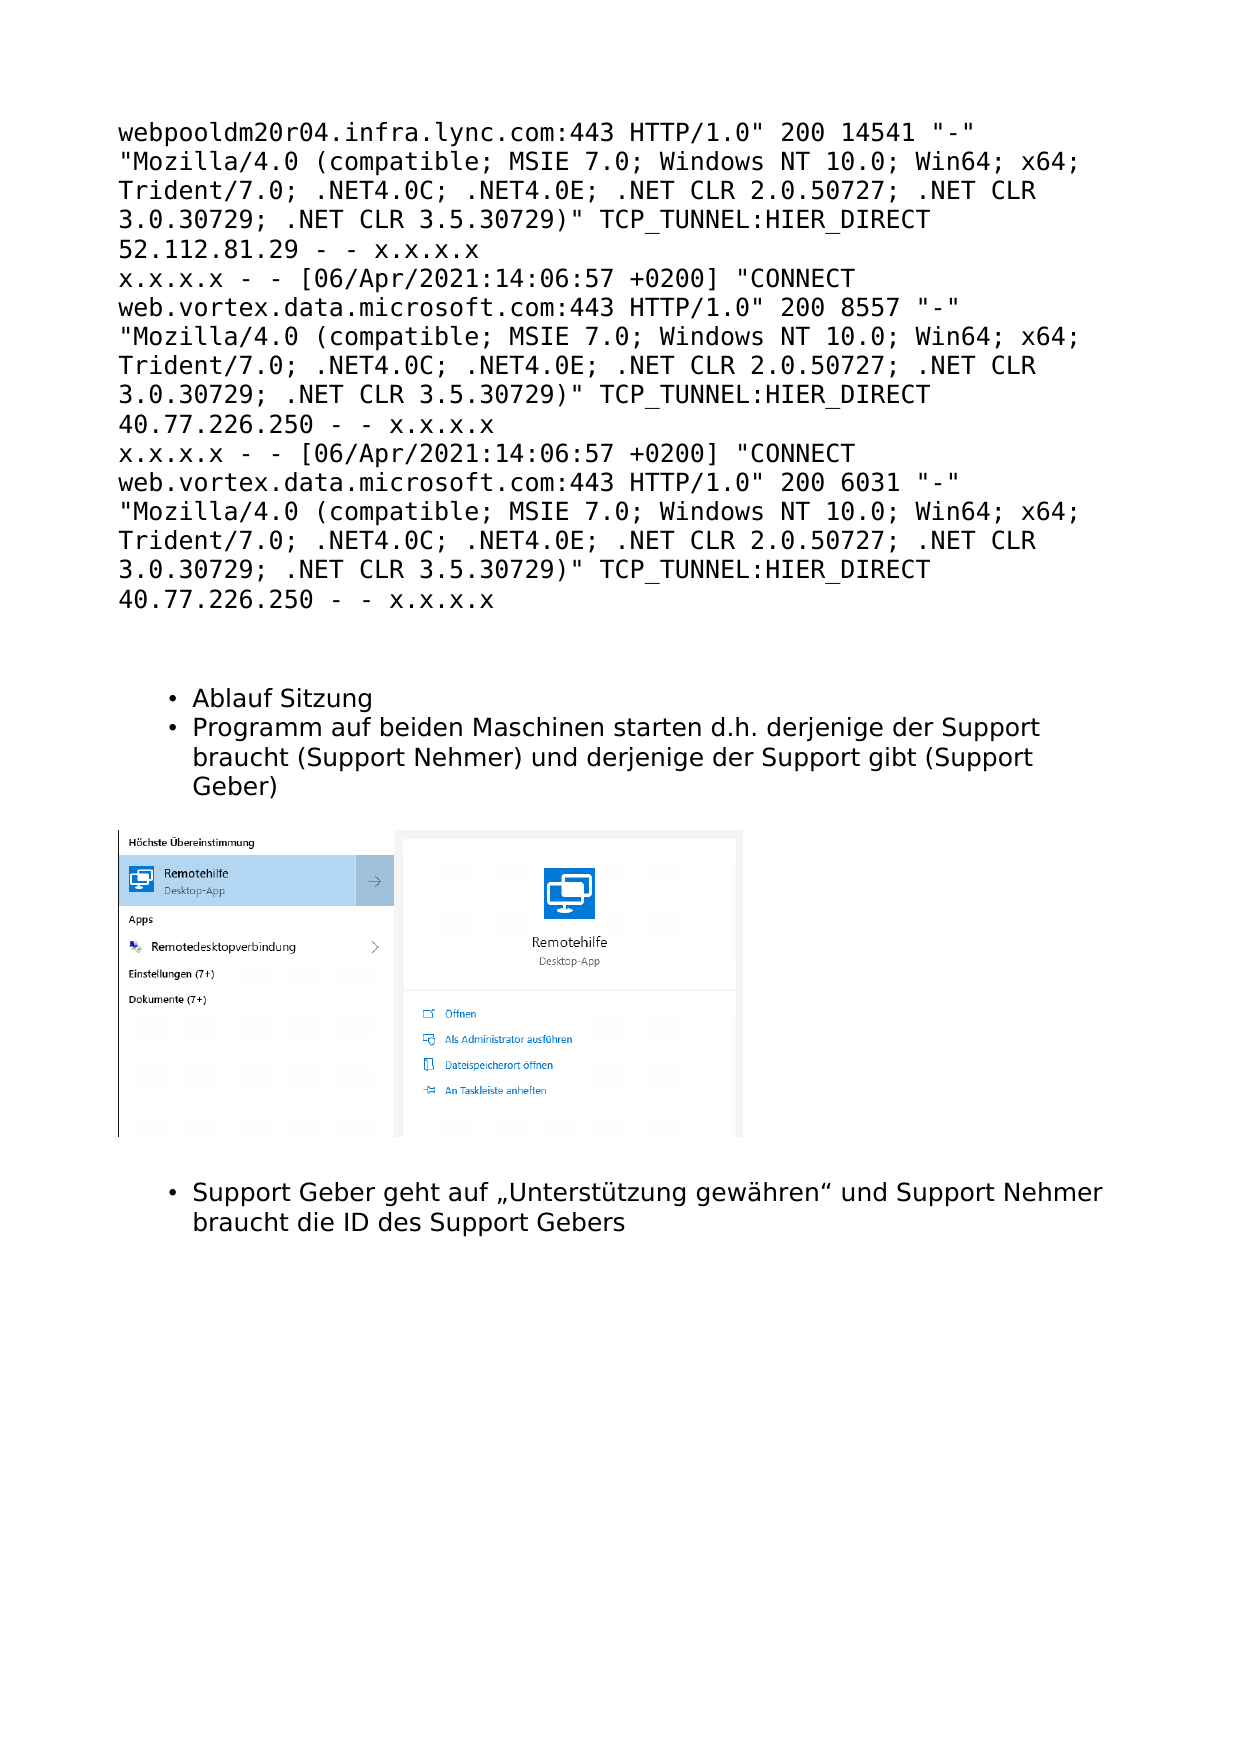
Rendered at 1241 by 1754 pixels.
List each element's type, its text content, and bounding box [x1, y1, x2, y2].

text webpooldm20r04.infra.lync.com:443 HTTP/1.0" 200 14541 "-" "Mozilla/4.0 (compatible; MSIE 7.0; Windows NT 10.0; Win64; x64; Trident/7.0; .NET4.0C; .NET4.0E; .NET CLR 2.0.50727; .NET CLR 3.0.30729; .NET CLR 3.5.30729)" TCP_TUNNEL:HIER_DIRECT 52.112.81.29 - - x.x.x.x x.x.x.x - - [06/Apr/2021:14:06:57 +0200] "CONNECT web.vortex.data.microsoft.com:443 HTTP/1.0" 200 8557 "-" "Mozilla/4.0 (compatible; MSIE 7.0; Windows NT 10.0; Win64; x64; Trident/7.0; .NET4.0C; .NET4.0E; .NET CLR 2.0.50727; .NET CLR 3.0.30729; .NET CLR 3.5.30729)" TCP_TUNNEL:HIER_DIRECT 40.77.226.250 - - x.x.x.x x.x.x.x - - [06/Apr/2021:14:06:57 +0200] "CONNECT web.vortex.data.microsoft.com:443 HTTP/1.0" 200 6031 "-" "Mozilla/4.0 (compatible; MSIE 7.0; Windows NT 10.0; Win64; x64; Trident/7.0; .NET4.0C; .NET4.0E; .NET CLR 2.0.50727; .NET CLR 3.0.30729; .NET CLR 3.5.30729)" TCP_TUNNEL:HIER_DIRECT 40.77.226.250 - - x.x.x.x [118, 118, 1122, 643]
list Programm auf beiden Maschinen starten d.h. derjenige der Support braucht (Support Nehmer) und derjenige der Support gibt (Support Geber) [177, 713, 1122, 801]
list Ablauf Sitzung [177, 684, 1122, 713]
picture [118, 830, 744, 1137]
list Support Geber geht auf „Unterstützung gewähren“ und Support Nehmer braucht die ID des Support Gebers [177, 1179, 1122, 1237]
